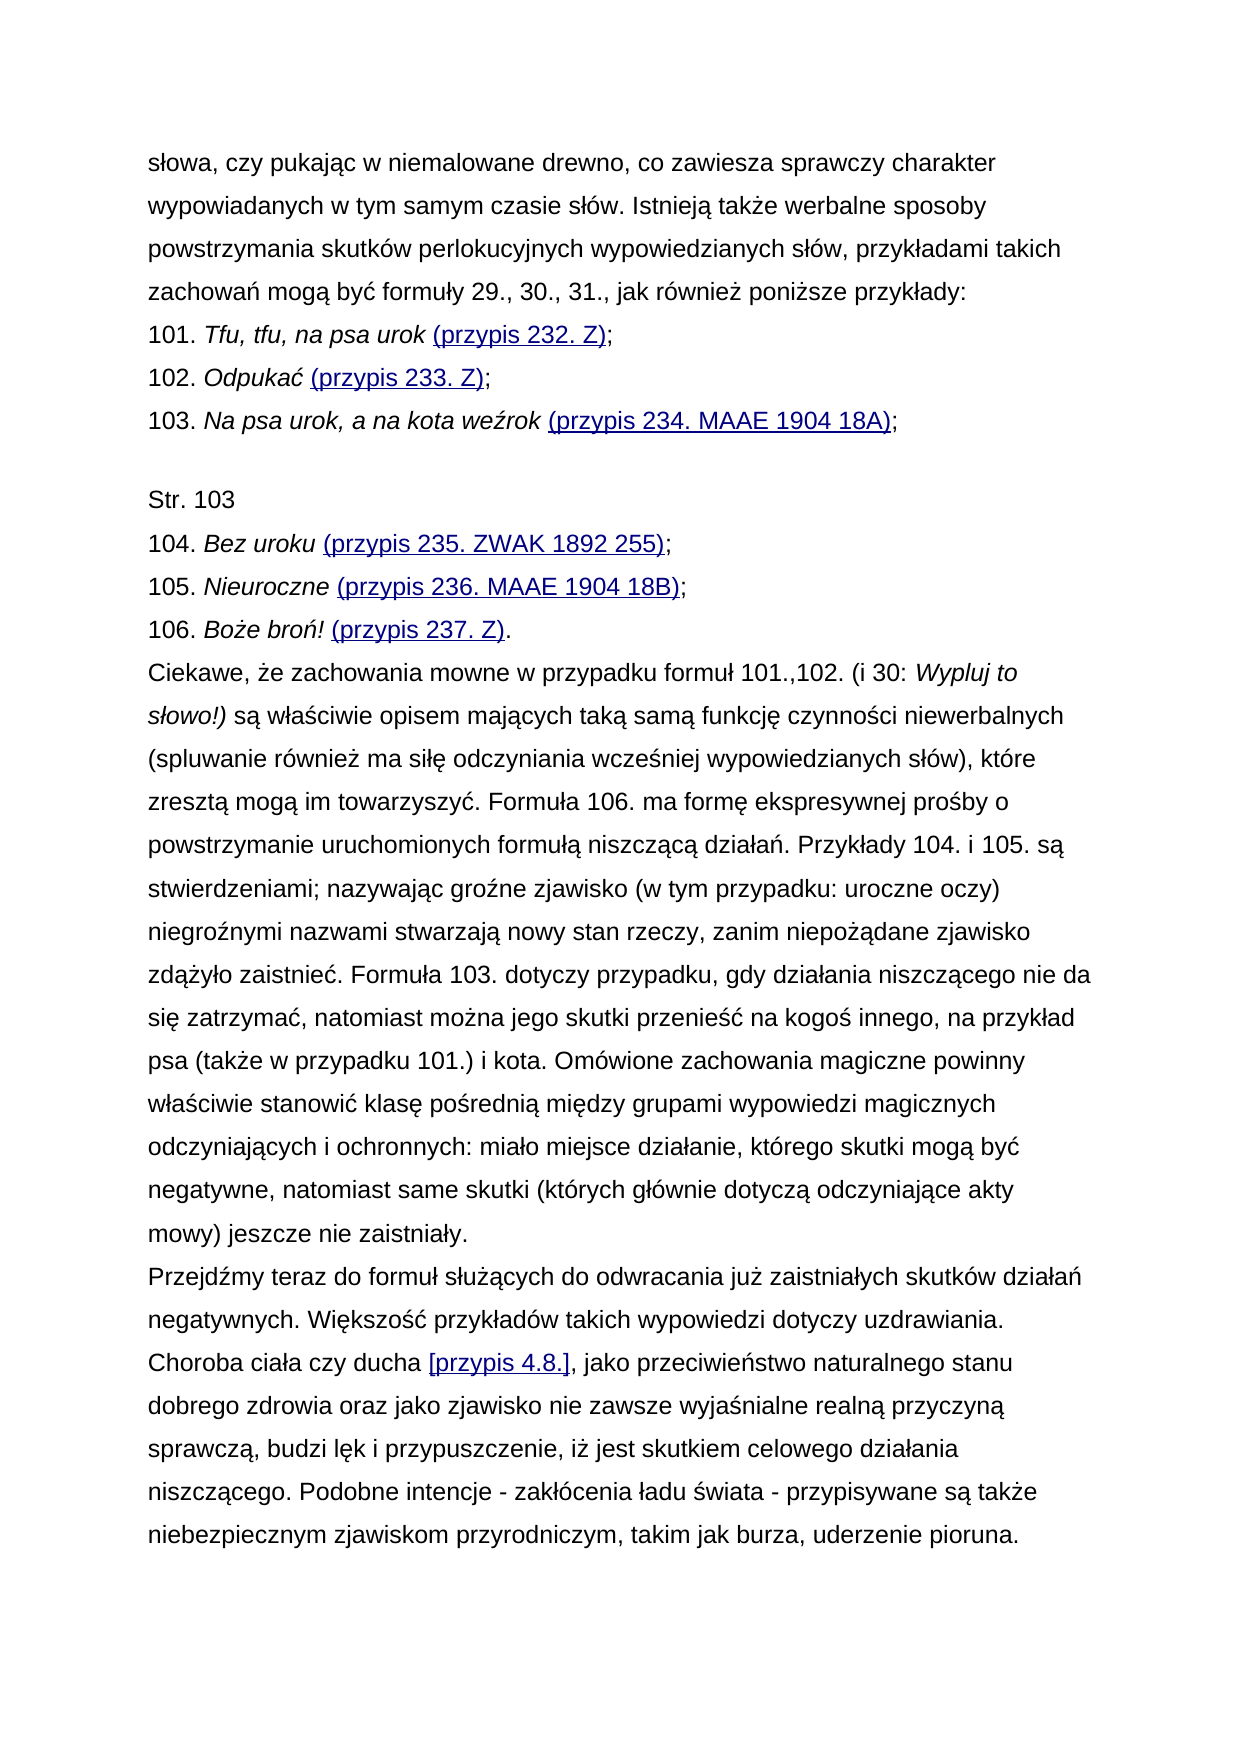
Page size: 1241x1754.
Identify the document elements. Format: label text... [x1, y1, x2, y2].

text Ciekawe, że zachowania mowne w przypadku formuł 101.,102. (i 30: Wypluj to słowo!) są właściwie opisem mających taką samą funkcję czynności niewerbalnych (spluwanie również ma siłę odczyniania wcześniej wypowiedzianych słów), które zresztą mogą im towarzyszyć. Formuła 106. ma formę ekspresywnej prośby o powstrzymanie uruchomionych formułą niszczącą działań. Przykłady 104. i 105. są stwierdzeniami; nazywając groźne zjawisko (w tym przypadku: uroczne oczy) niegroźnymi nazwami stwarzają nowy stan rzeczy, zanim niepożądane zjawisko zdążyło zaistnieć. Formuła 103. dotyczy przypadku, gdy działania niszczącego nie da się zatrzymać, natomiast można jego skutki przenieść na kogoś innego, na przykład psa (także w przypadku 101.) i kota. Omówione zachowania magiczne powinny właściwie stanowić klasę pośrednią między grupami wypowiedzi magicznych odczyniających i ochronnych: miało miejsce działanie, którego skutki mogą być negatywne, natomiast same skutki (których głównie dotyczą odczyniające akty mowy) jeszcze nie zaistniały. [148, 658, 1093, 1247]
text 105. Nieuroczne (przypis 236. MAAE 1904 18B); [148, 572, 1093, 601]
text słowa, czy pukając w niemalowane drewno, co zawiesza sprawczy charakter wypowiadanych w tym samym czasie słów. Istnieją także werbalne sposoby powstrzymania skutków perlokucyjnych wypowiedzianych słów, przykładami takich zachowań mogą być formuły 29., 30., 31., jak również poniższe przykłady: [148, 148, 1093, 306]
text Str. 103 [148, 486, 1093, 514]
text 104. Bez uroku (przypis 235. ZWAK 1892 255); [148, 529, 1093, 557]
text 102. Odpukać (przypis 233. Z); [148, 363, 1093, 392]
text 101. Tfu, tfu, na psa urok (przypis 232. Z); [148, 320, 1093, 349]
text Przejdźmy teraz do formuł służących do odwracania już zaistniałych skutków działań negatywnych. Większość przykładów takich wypowiedzi dotyczy uzdrawiania. Choroba ciała czy ducha [przypis 4.8.], jako przeciwieństwo naturalnego stanu dobrego zdrowia oraz jako zjawisko nie zawsze wyjaśnialne realną przyczyną sprawczą, budzi lęk i przypuszczenie, iż jest skutkiem celowego działania niszczącego. Podobne intencje - zakłócenia ładu świata - przypisywane są także niebezpiecznym zjawiskom przyrodniczym, takim jak burza, uderzenie pioruna. [148, 1262, 1093, 1549]
text 106. Boże broń! (przypis 237. Z). [148, 615, 1093, 644]
text 103. Na psa urok, a na kota weźrok (przypis 234. MAAE 1904 18A); [148, 406, 1093, 435]
